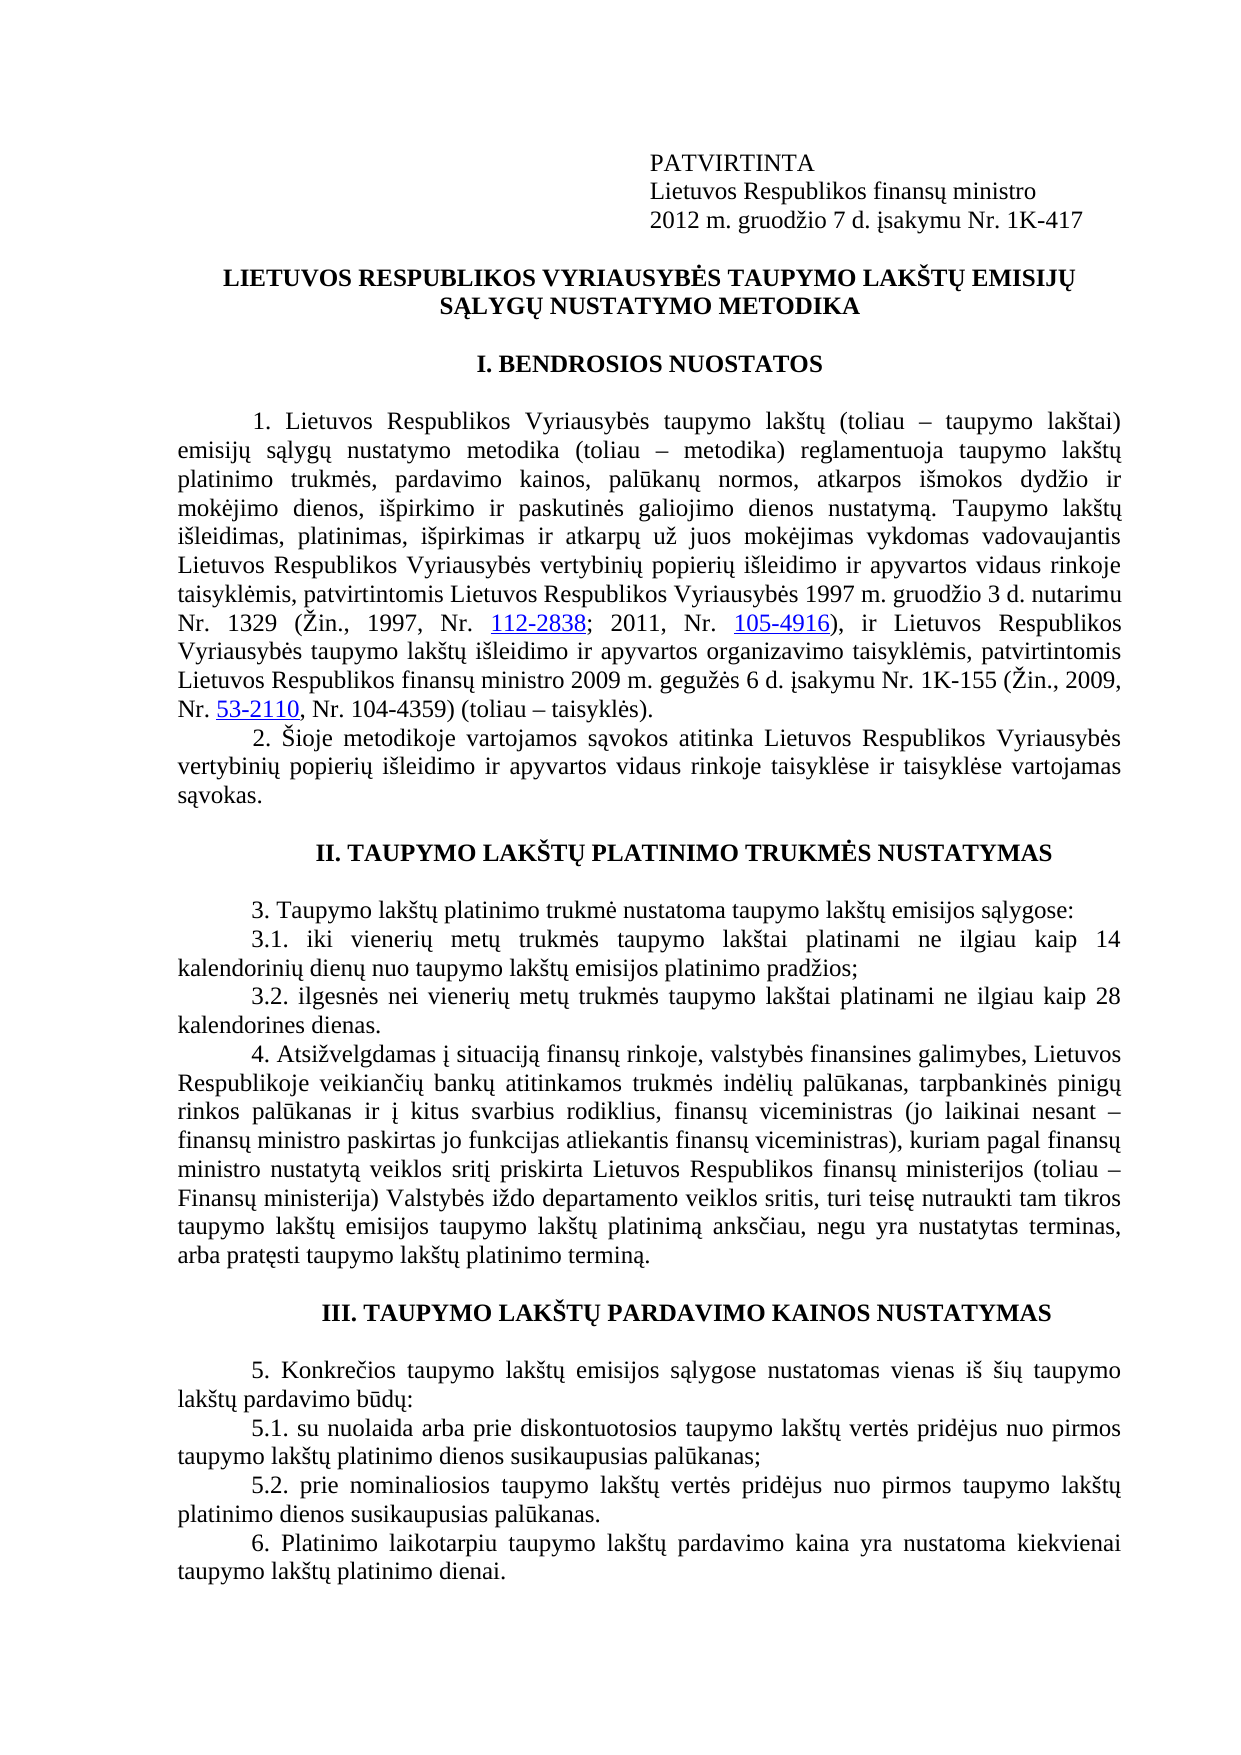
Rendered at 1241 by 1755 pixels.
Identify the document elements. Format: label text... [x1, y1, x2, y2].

text 3.2. ilgesnės nei vienerių metų trukmės taupymo lakštai platinami ne ilgiau kaip 28 kalendorines dienas. [177, 981, 1122, 1039]
text 2. Šioje metodikoje vartojamos sąvokos atitinka Lietuvos Respublikos Vyriausybės vertybinių popierių išleidimo ir apyvartos vidaus rinkoje taisyklėse ir taisyklėse vartojamas sąvokas. [177, 723, 1122, 809]
text II. TAUPYMO LAKŠTŲ PLATINIMO TRUKMĖS NUSTATYMAS [177, 838, 1122, 866]
text 1. Lietuvos Respublikos Vyriausybės taupymo lakštų (toliau – taupymo lakštai) emisijų sąlygų nustatymo metodika (toliau – metodika) reglamentuoja taupymo lakštų platinimo trukmės, pardavimo kainos, palūkanų normos, atkarpos išmokos dydžio ir mokėjimo dienos, išpirkimo ir paskutinės galiojimo dienos nustatymą. Taupymo lakštų išleidimas, platinimas, išpirkimas ir atkarpų už juos mokėjimas vykdomas vadovaujantis Lietuvos Respublikos Vyriausybės vertybinių popierių išleidimo ir apyvartos vidaus rinkoje taisyklėmis, patvirtintomis Lietuvos Respublikos Vyriausybės 1997 m. gruodžio 3 d. nutarimu Nr. 1329 (Žin., 1997, Nr. 112-2838; 2011, Nr. 105-4916), ir Lietuvos Respublikos Vyriausybės taupymo lakštų išleidimo ir apyvartos organizavimo taisyklėmis, patvirtintomis Lietuvos Respublikos finansų ministro 2009 m. gegužės 6 d. įsakymu Nr. 1K-155 (Žin., 2009, Nr. 53-2110, Nr. 104-4359) (toliau – taisyklės). [177, 406, 1122, 723]
text 5.1. su nuolaida arba prie diskontuotosios taupymo lakštų vertės pridėjus nuo pirmos taupymo lakštų platinimo dienos susikaupusias palūkanas; [177, 1413, 1122, 1470]
text PATVIRTINTA [649, 148, 1122, 176]
text 4. Atsižvelgdamas į situaciją finansų rinkoje, valstybės finansines galimybes, Lietuvos Respublikoje veikiančių bankų atitinkamos trukmės indėlių palūkanas, tarpbankinės pinigų rinkos palūkanas ir į kitus svarbius rodiklius, finansų viceministras (jo laikinai nesant – finansų ministro paskirtas jo funkcijas atliekantis finansų viceministras), kuriam pagal finansų ministro nustatytą veiklos sritį priskirta Lietuvos Respublikos finansų ministerijos (toliau – Finansų ministerija) Valstybės iždo departamento veiklos sritis, turi teisę nutraukti tam tikros taupymo lakštų emisijos taupymo lakštų platinimą anksčiau, negu yra nustatytas terminas, arba pratęsti taupymo lakštų platinimo terminą. [177, 1039, 1122, 1269]
text LIETUVOS RESPUBLIKOS VYRIAUSYBĖS TAUPYMO LAKŠTŲ EMISIJŲ SĄLYGŲ NUSTATYMO METODIKA [177, 263, 1122, 320]
text 3. Taupymo lakštų platinimo trukmė nustatoma taupymo lakštų emisijos sąlygose: [177, 895, 1122, 924]
text 5. Konkrečios taupymo lakštų emisijos sąlygose nustatomas vienas iš šių taupymo lakštų pardavimo būdų: [177, 1355, 1122, 1413]
text 2012 m. gruodžio 7 d. įsakymu Nr. 1K-417 [649, 205, 1122, 234]
text 6. Platinimo laikotarpiu taupymo lakštų pardavimo kaina yra nustatoma kiekvienai taupymo lakštų platinimo dienai. [177, 1528, 1122, 1585]
text 3.1. iki vienerių metų trukmės taupymo lakštai platinami ne ilgiau kaip 14 kalendorinių dienų nuo taupymo lakštų emisijos platinimo pradžios; [177, 924, 1122, 981]
text III. TAUPYMO LAKŠTŲ PARDAVIMO KAINOS NUSTATYMAS [177, 1298, 1122, 1326]
text 5.2. prie nominaliosios taupymo lakštų vertės pridėjus nuo pirmos taupymo lakštų platinimo dienos susikaupusias palūkanas. [177, 1470, 1122, 1528]
text I. BENDROSIOS NUOSTATOS [177, 349, 1122, 378]
text Lietuvos Respublikos finansų ministro [649, 176, 1122, 205]
